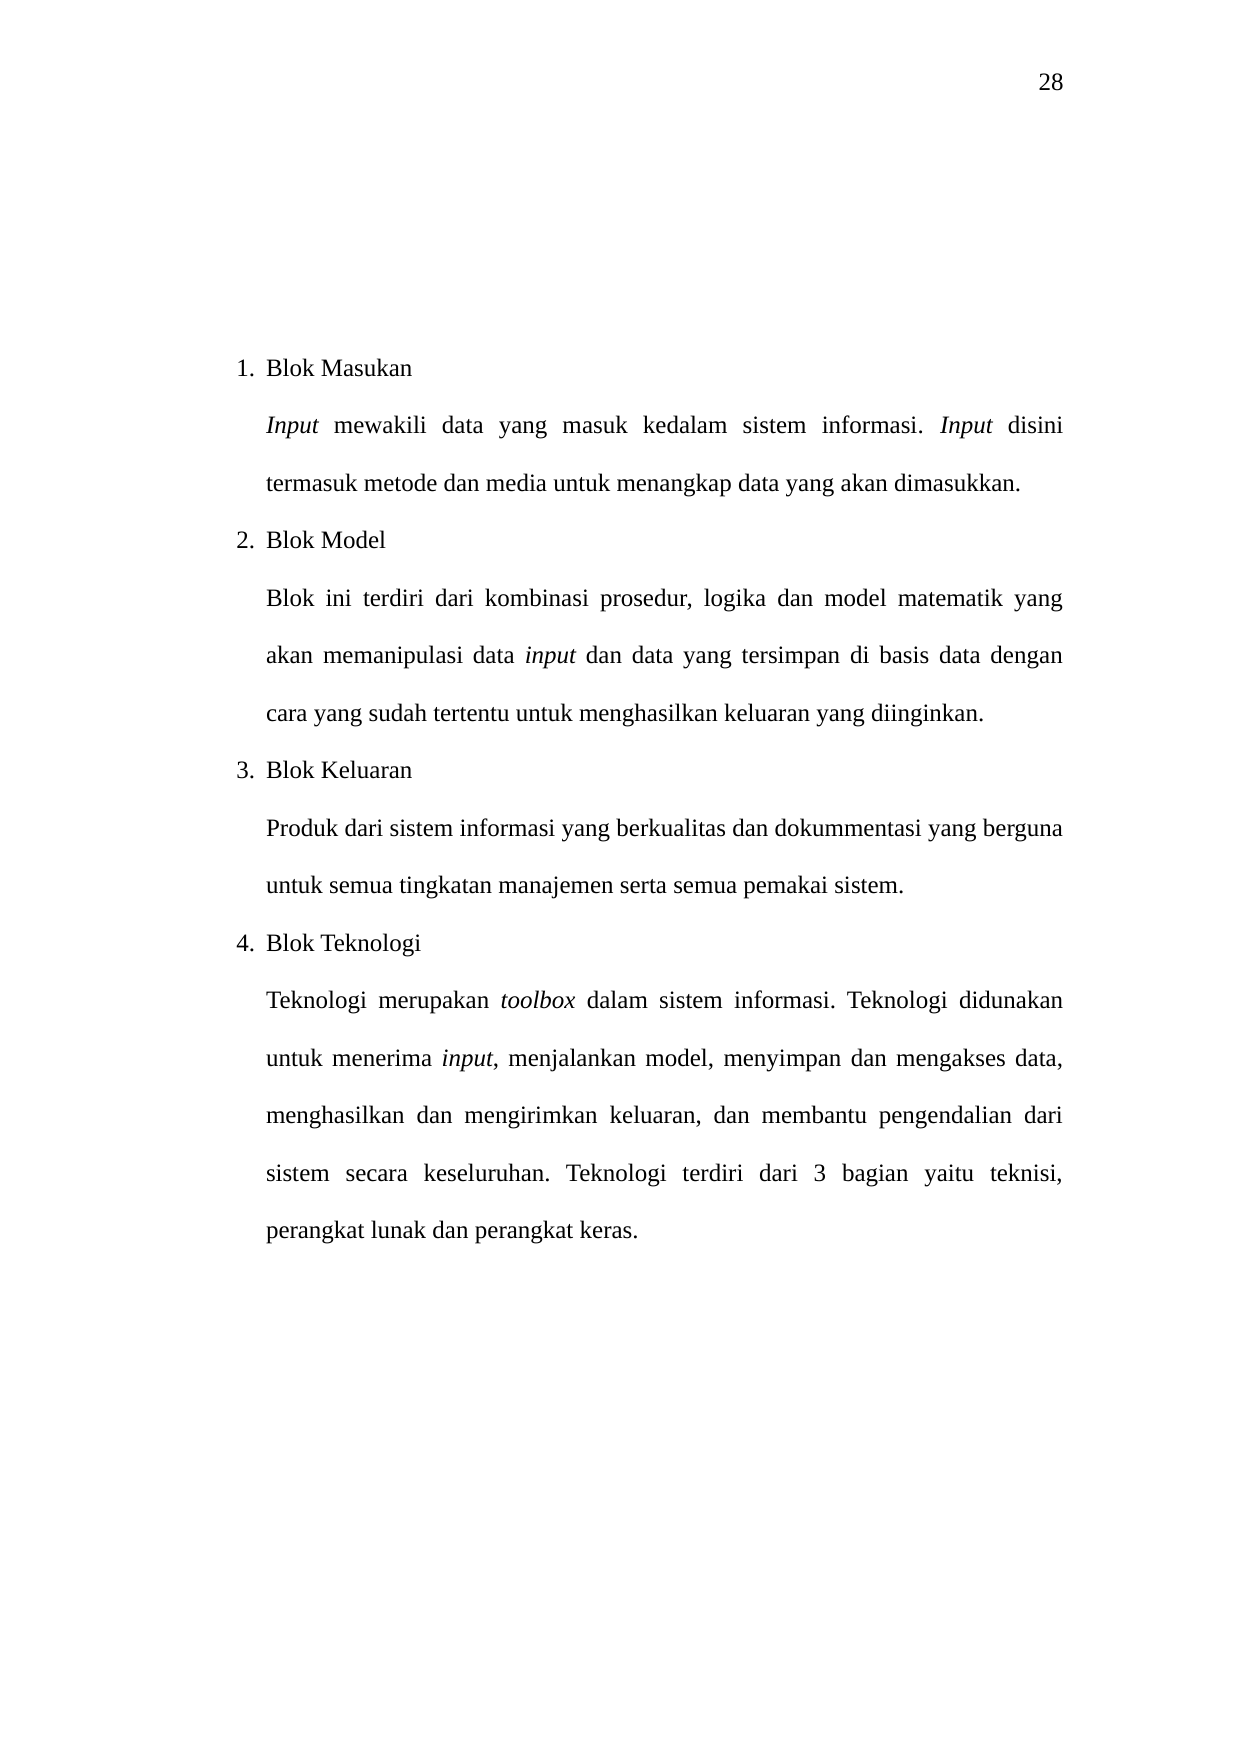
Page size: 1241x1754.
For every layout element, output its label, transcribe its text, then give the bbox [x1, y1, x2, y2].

list Blok Masukan [236, 353, 1063, 382]
list Produk dari sistem informasi yang berkualitas dan dokummentasi yang berguna untuk semua tingkatan manajemen serta semua pemakai sistem. [236, 813, 1063, 899]
list Blok Teknologi [236, 928, 1063, 957]
list Blok ini terdiri dari kombinasi prosedur, logika dan model matematik yang akan memanipulasi data input dan data yang tersimpan di basis data dengan cara yang sudah tertentu untuk menghasilkan keluaran yang diinginkan. [236, 583, 1063, 727]
list Blok Model [236, 525, 1063, 554]
list Blok Keluaran [236, 755, 1063, 784]
list Input mewakili data yang masuk kedalam sistem informasi. Input disini termasuk metode dan media untuk menangkap data yang akan dimasukkan. [236, 410, 1063, 497]
list Teknologi merupakan toolbox dalam sistem informasi. Teknologi didunakan untuk menerima input, menjalankan model, menyimpan dan mengakses data, menghasilkan dan mengirimkan keluaran, dan membantu pengendalian dari sistem secara keseluruhan. Teknologi terdiri dari 3 bagian yaitu teknisi, perangkat lunak dan perangkat keras. [236, 985, 1063, 1244]
